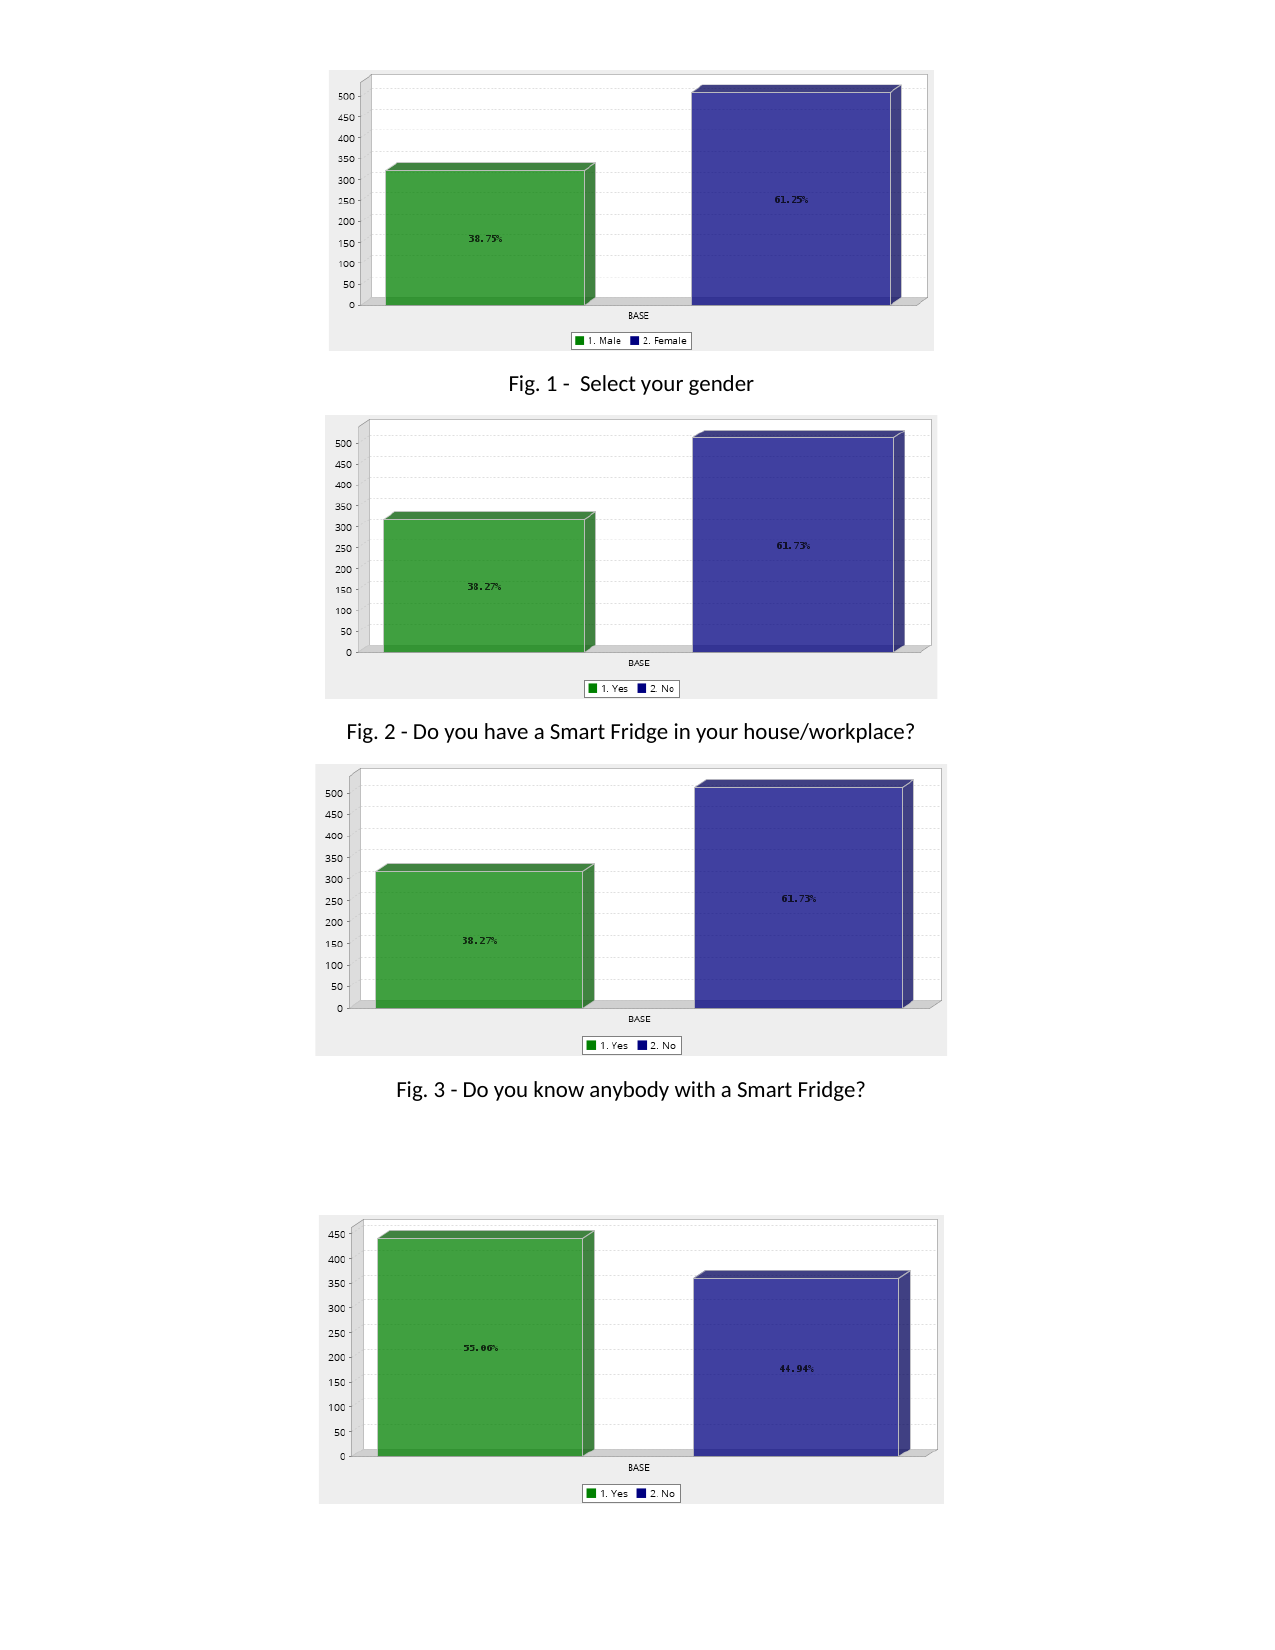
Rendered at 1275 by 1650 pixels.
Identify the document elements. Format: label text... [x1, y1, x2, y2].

picture [328, 70, 934, 351]
text Fig. 3 - Do you know anybody with a Smart Fridge? [52, 1075, 1210, 1103]
picture [318, 1215, 944, 1504]
text Fig. 1 - Select your gender [52, 369, 1210, 397]
picture [325, 415, 938, 699]
picture [315, 764, 948, 1056]
text Fig. 2 - Do you have a Smart Fridge in your house/workplace? [52, 717, 1210, 745]
